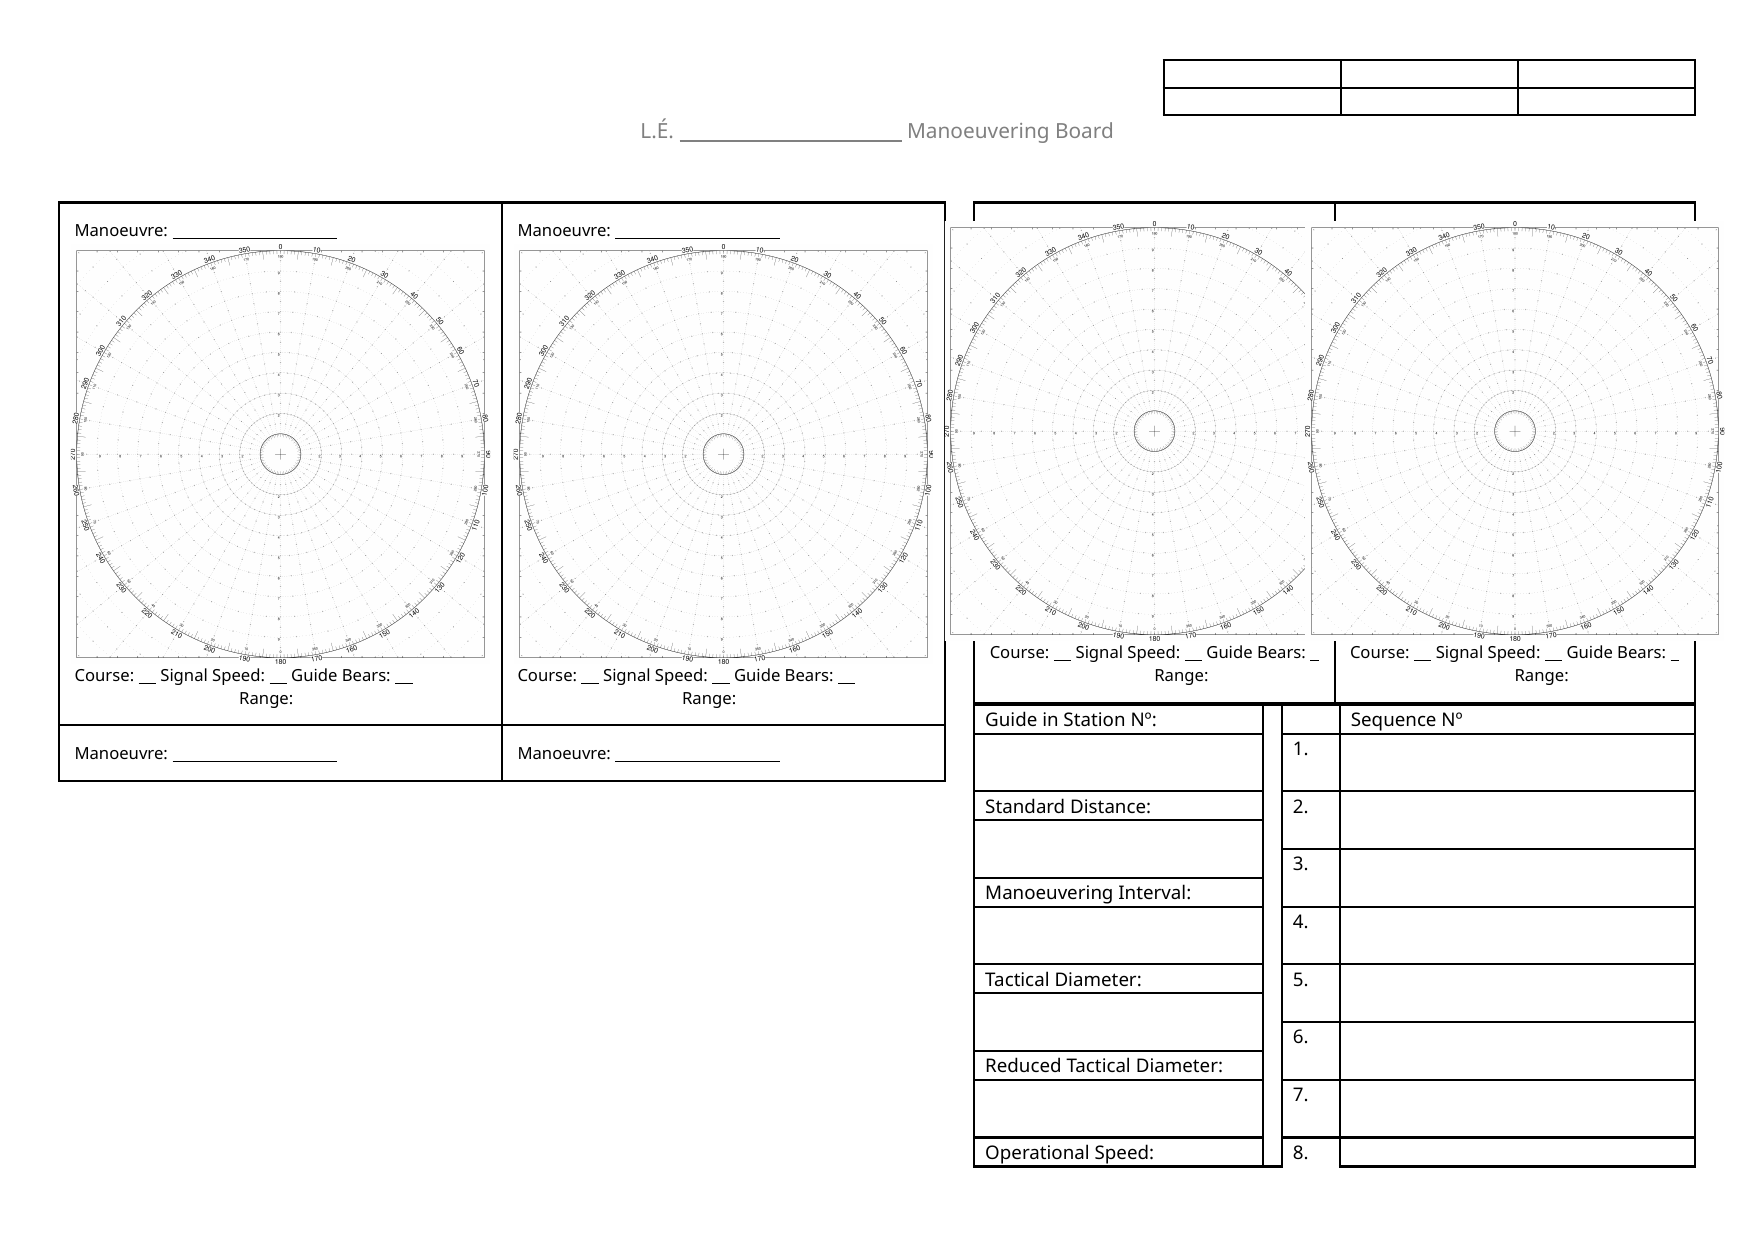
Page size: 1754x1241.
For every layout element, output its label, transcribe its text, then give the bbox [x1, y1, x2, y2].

table_cell [1341, 735, 1694, 790]
table_cell [975, 204, 1334, 221]
table_header Manoeuvre: Course: Signal Speed: Guide Bears: Range: [503, 204, 944, 724]
table_cell [1165, 61, 1340, 87]
table_cell [1341, 965, 1694, 1021]
table_header Sequence Nº [1341, 706, 1694, 732]
table_cell [1283, 1108, 1339, 1136]
table_cell [1283, 877, 1339, 906]
table_header Manoeuvre: Course: Signal Speed: Guide Bears: Range: [60, 204, 501, 724]
table_cell 6. [1283, 1023, 1339, 1050]
table_cell 5. [1283, 965, 1339, 992]
table_header [1283, 706, 1339, 732]
table_cell [1283, 761, 1339, 790]
table_cell [1336, 204, 1694, 221]
table_cell [1341, 908, 1694, 963]
table_cell [1341, 1081, 1694, 1136]
table_cell 1. [1283, 735, 1339, 761]
table_cell 3. [1283, 850, 1339, 877]
table_cell Manoeuvre: [503, 726, 944, 780]
table_cell [975, 821, 1262, 877]
table_cell Reduced Tactical Diameter: [975, 1052, 1262, 1079]
table_cell Standard Distance: [975, 792, 1262, 819]
table_cell [975, 735, 1262, 790]
table_cell [1342, 61, 1517, 87]
table_cell [975, 908, 1262, 963]
table_cell [1341, 792, 1694, 848]
table_cell Operational Speed: [975, 1139, 1262, 1165]
table_cell 8. [1283, 1139, 1339, 1165]
table_cell [1283, 1050, 1339, 1079]
table_cell [1342, 89, 1517, 114]
table_cell [975, 1081, 1262, 1136]
table_cell [1519, 61, 1694, 87]
table_cell [1283, 992, 1339, 1021]
table_cell [1519, 89, 1694, 114]
table_cell 7. [1283, 1081, 1339, 1108]
table_cell [1341, 850, 1694, 906]
table_cell [1165, 89, 1340, 114]
table_cell [1283, 819, 1339, 848]
table_header [1264, 706, 1281, 1165]
table_cell Course: Signal Speed: Guide Bears: Range: [975, 641, 1334, 702]
table_cell Manoeuvre: [60, 726, 501, 780]
table_cell [975, 994, 1262, 1050]
table_cell Tactical Diameter: [975, 965, 1262, 992]
table_cell Manoeuvering Interval: [975, 879, 1262, 906]
table_cell Course: Signal Speed: Guide Bears: Range: [1336, 641, 1694, 702]
table_cell [1341, 1023, 1694, 1079]
text L.É. Manoeuvering Board [59, 116, 1695, 144]
table_cell 2. [1283, 792, 1339, 819]
table_header Guide in Station Nº: [975, 706, 1262, 732]
table_cell [1341, 1139, 1694, 1165]
table_cell [1283, 935, 1339, 963]
table_cell 4. [1283, 908, 1339, 934]
